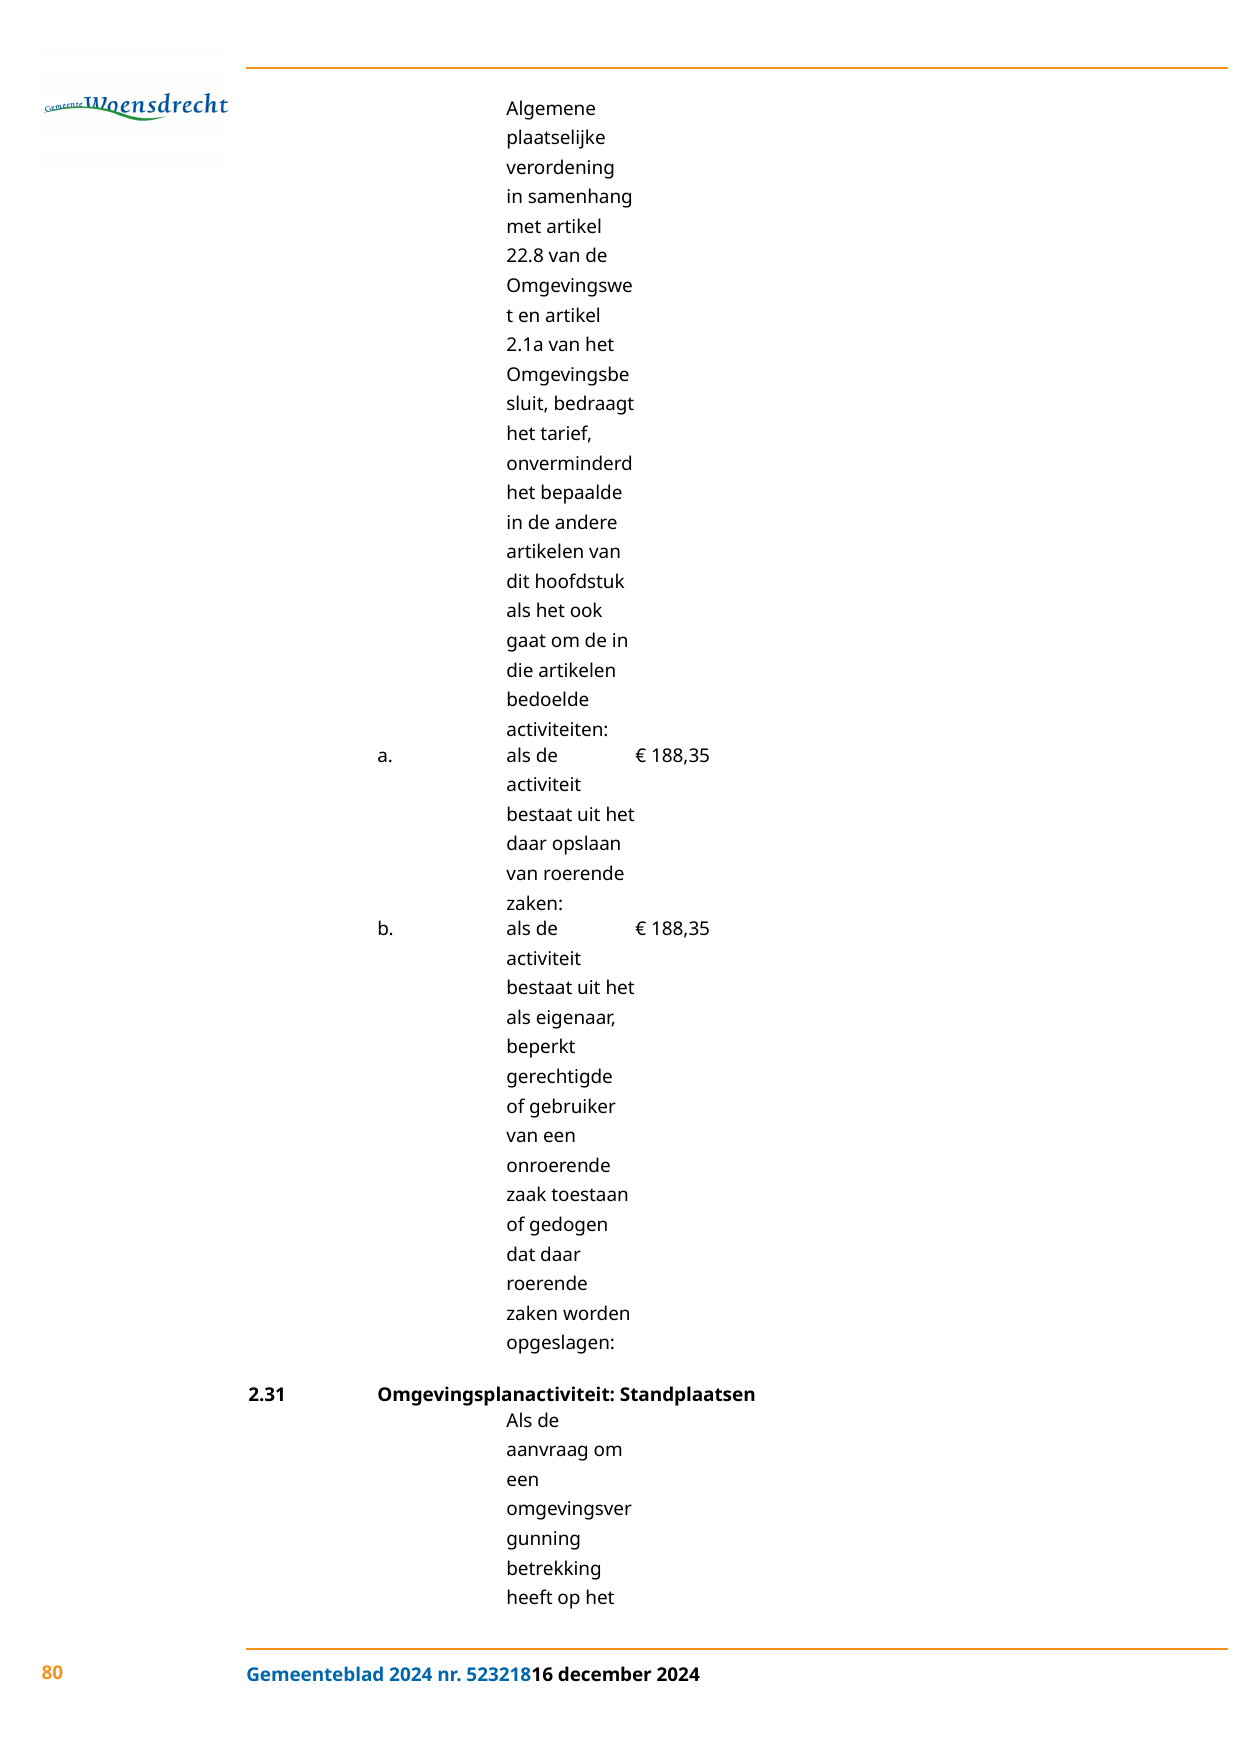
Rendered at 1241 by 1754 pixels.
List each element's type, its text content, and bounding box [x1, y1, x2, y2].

table_cell Omgevingsplanactiviteit: Standplaatsen [377, 1381, 893, 1407]
table_cell [1023, 1407, 1152, 1610]
picture [41, 47, 231, 172]
table_cell a. [377, 742, 506, 915]
table_cell [894, 1381, 1152, 1407]
table_cell Als de aanvraag om een omgevingsvergunning betrekking heeft op het [506, 1407, 635, 1610]
table_cell [1023, 95, 1152, 742]
table_cell [635, 1407, 764, 1610]
table_cell [764, 915, 1022, 1355]
table_cell [1023, 1355, 1152, 1381]
table_cell € 188,35 [635, 742, 764, 915]
table_cell [764, 95, 1022, 742]
table_cell [635, 95, 764, 742]
table_cell als de activiteit bestaat uit het als eigenaar, beperkt gerechtigde of gebruiker van een onroerende zaak toestaan of gedogen dat daar roerende zaken worden opgeslagen: [506, 915, 635, 1355]
table_cell [248, 1407, 377, 1610]
table_cell [377, 1355, 506, 1381]
table_cell [506, 1355, 635, 1381]
table_cell [248, 95, 377, 742]
table_cell [764, 1355, 1022, 1381]
table_cell [1023, 742, 1152, 915]
table_cell [377, 1407, 506, 1610]
table_cell [248, 742, 377, 915]
table_cell [764, 1407, 1022, 1610]
table_cell 2.31 [248, 1381, 377, 1407]
table_cell [248, 1355, 377, 1381]
table_cell als de activiteit bestaat uit het daar opslaan van roerende zaken: [506, 742, 635, 915]
table_cell [377, 95, 506, 742]
table_cell € 188,35 [635, 915, 764, 1355]
table_cell Algemene plaatselijke verordening in samenhang met artikel 22.8 van de Omgevingswet en artikel 2.1a van het Omgevingsbesluit, bedraagt het tarief, onverminderd het bepaalde in de andere artikelen van dit hoofdstuk als het ook gaat om de in die artikelen bedoelde activiteiten: [506, 95, 635, 742]
table_cell [248, 915, 377, 1355]
table_cell b. [377, 915, 506, 1355]
table_cell [635, 1355, 764, 1381]
table_cell [764, 742, 1022, 915]
table_cell [1023, 915, 1152, 1355]
